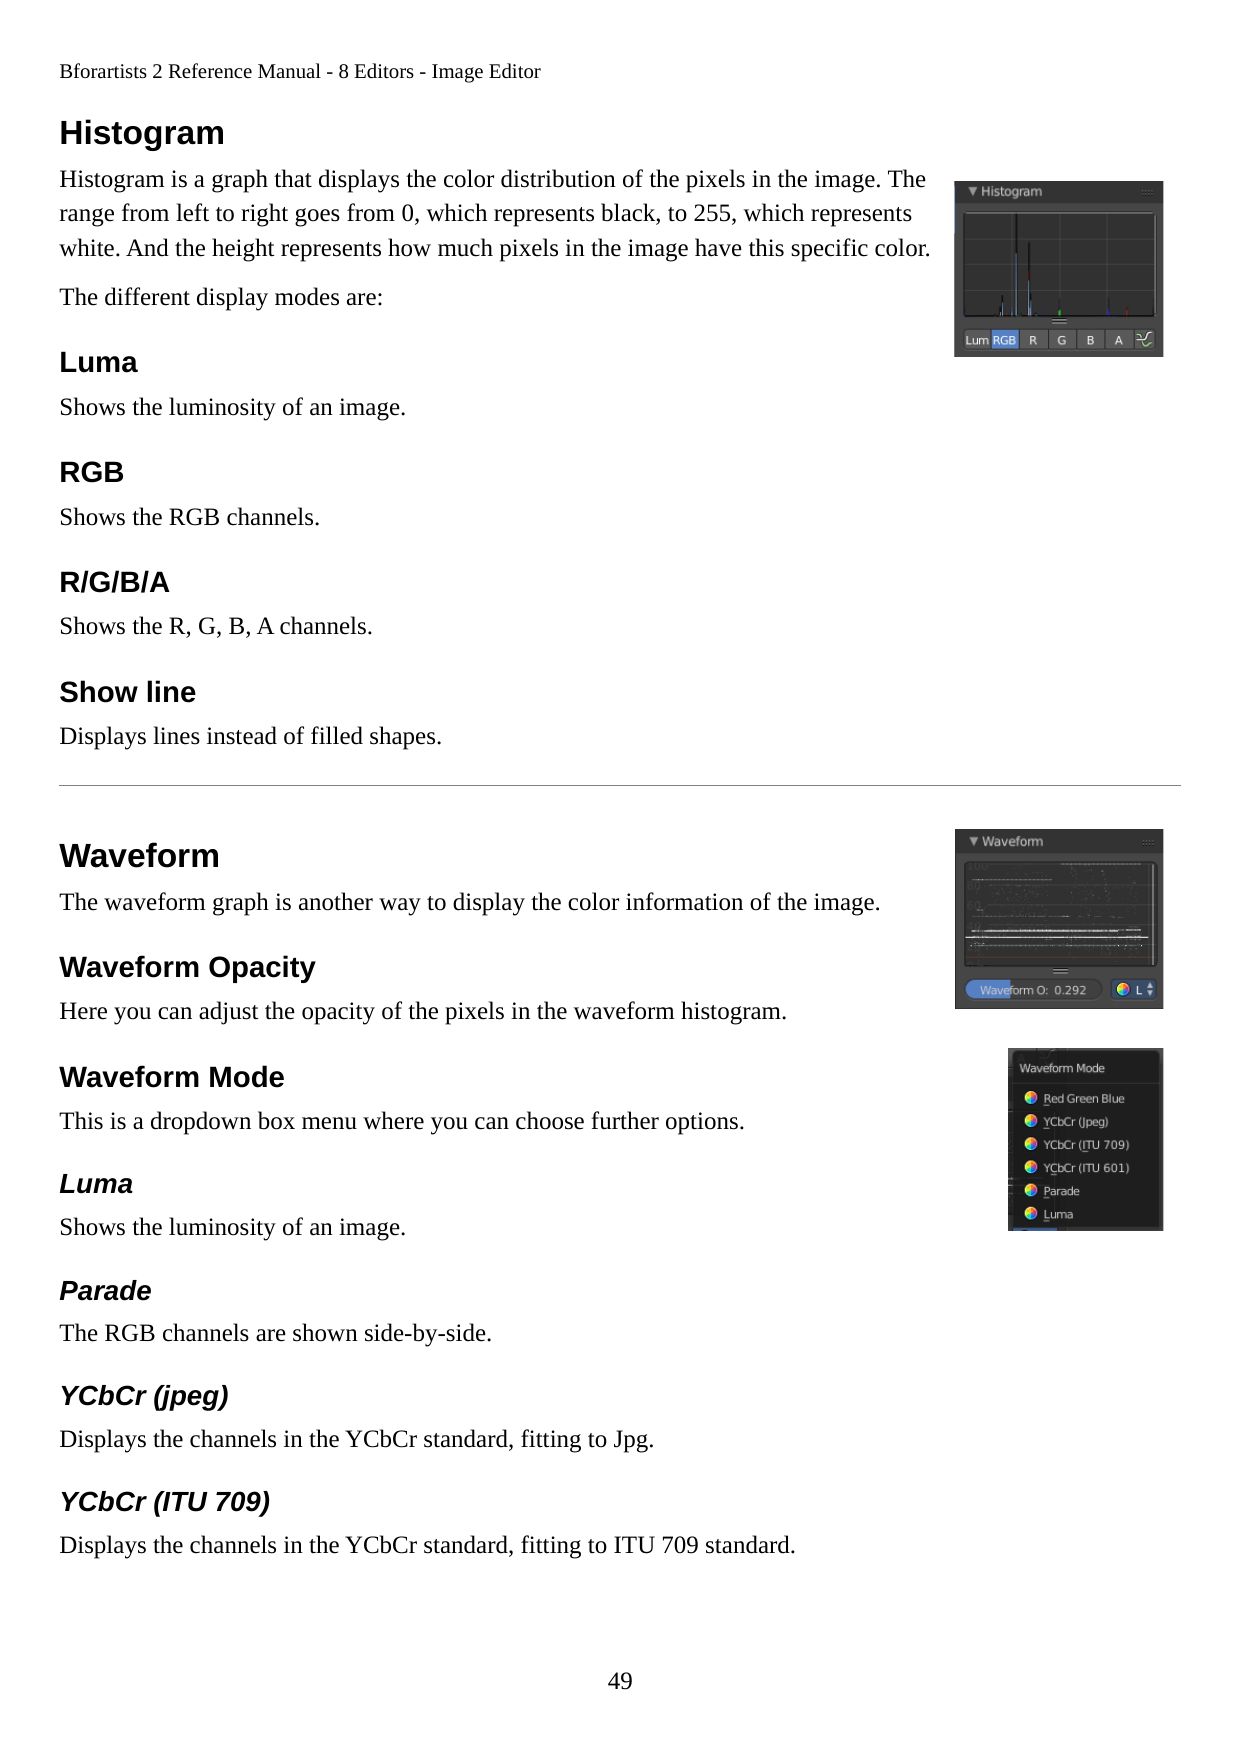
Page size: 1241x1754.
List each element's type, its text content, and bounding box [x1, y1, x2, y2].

text Here you can adjust the opacity of the pixels in the waveform histogram. [59, 996, 1181, 1025]
subtitle RGB [59, 455, 1181, 489]
text Histogram is a graph that displays the color distribution of the pixels in the image. The range from left to right goes from 0, which represents black, to 255, which represents white. And the height represents how much pixels in the image have this specific color. [59, 164, 1181, 261]
subtitle Histogram [59, 113, 1181, 151]
text Displays the channels in the YCbCr standard, fitting to Jpg. [59, 1424, 1181, 1453]
subtitle YCbCr (jpeg) [59, 1380, 1181, 1412]
subtitle [1164, 835, 1181, 874]
subtitle Waveform [59, 835, 955, 874]
picture [955, 829, 1164, 1009]
text The RGB channels are shown side-by-side. [59, 1318, 1181, 1347]
subtitle [1164, 950, 1181, 984]
text Displays lines instead of filled shapes. [59, 721, 1181, 750]
subtitle Show line [59, 675, 1181, 709]
subtitle Waveform Opacity [59, 950, 955, 984]
text Shows the luminosity of an image. [59, 392, 1181, 420]
text Shows the RGB channels. [59, 502, 1181, 530]
subtitle Waveform Mode [59, 1060, 1008, 1094]
text Displays the channels in the YCbCr standard, fitting to ITU 709 standard. [59, 1530, 1181, 1559]
text The waveform graph is another way to display the color information of the image. [59, 887, 955, 915]
picture [954, 181, 1164, 357]
subtitle [1164, 1168, 1181, 1200]
subtitle Parade [59, 1274, 1181, 1306]
text The different display modes are: [59, 282, 954, 311]
subtitle R/G/B/A [59, 565, 1181, 599]
text Shows the luminosity of an image. [59, 1212, 1181, 1241]
text Shows the R, G, B, A channels. [59, 611, 1181, 640]
subtitle Luma [59, 1168, 1008, 1200]
text This is a dropdown box menu where you can choose further options. [59, 1106, 1008, 1135]
picture [1008, 1048, 1164, 1231]
subtitle Luma [59, 345, 1181, 379]
subtitle YCbCr (ITU 709) [59, 1486, 1181, 1518]
subtitle [1164, 1060, 1181, 1094]
